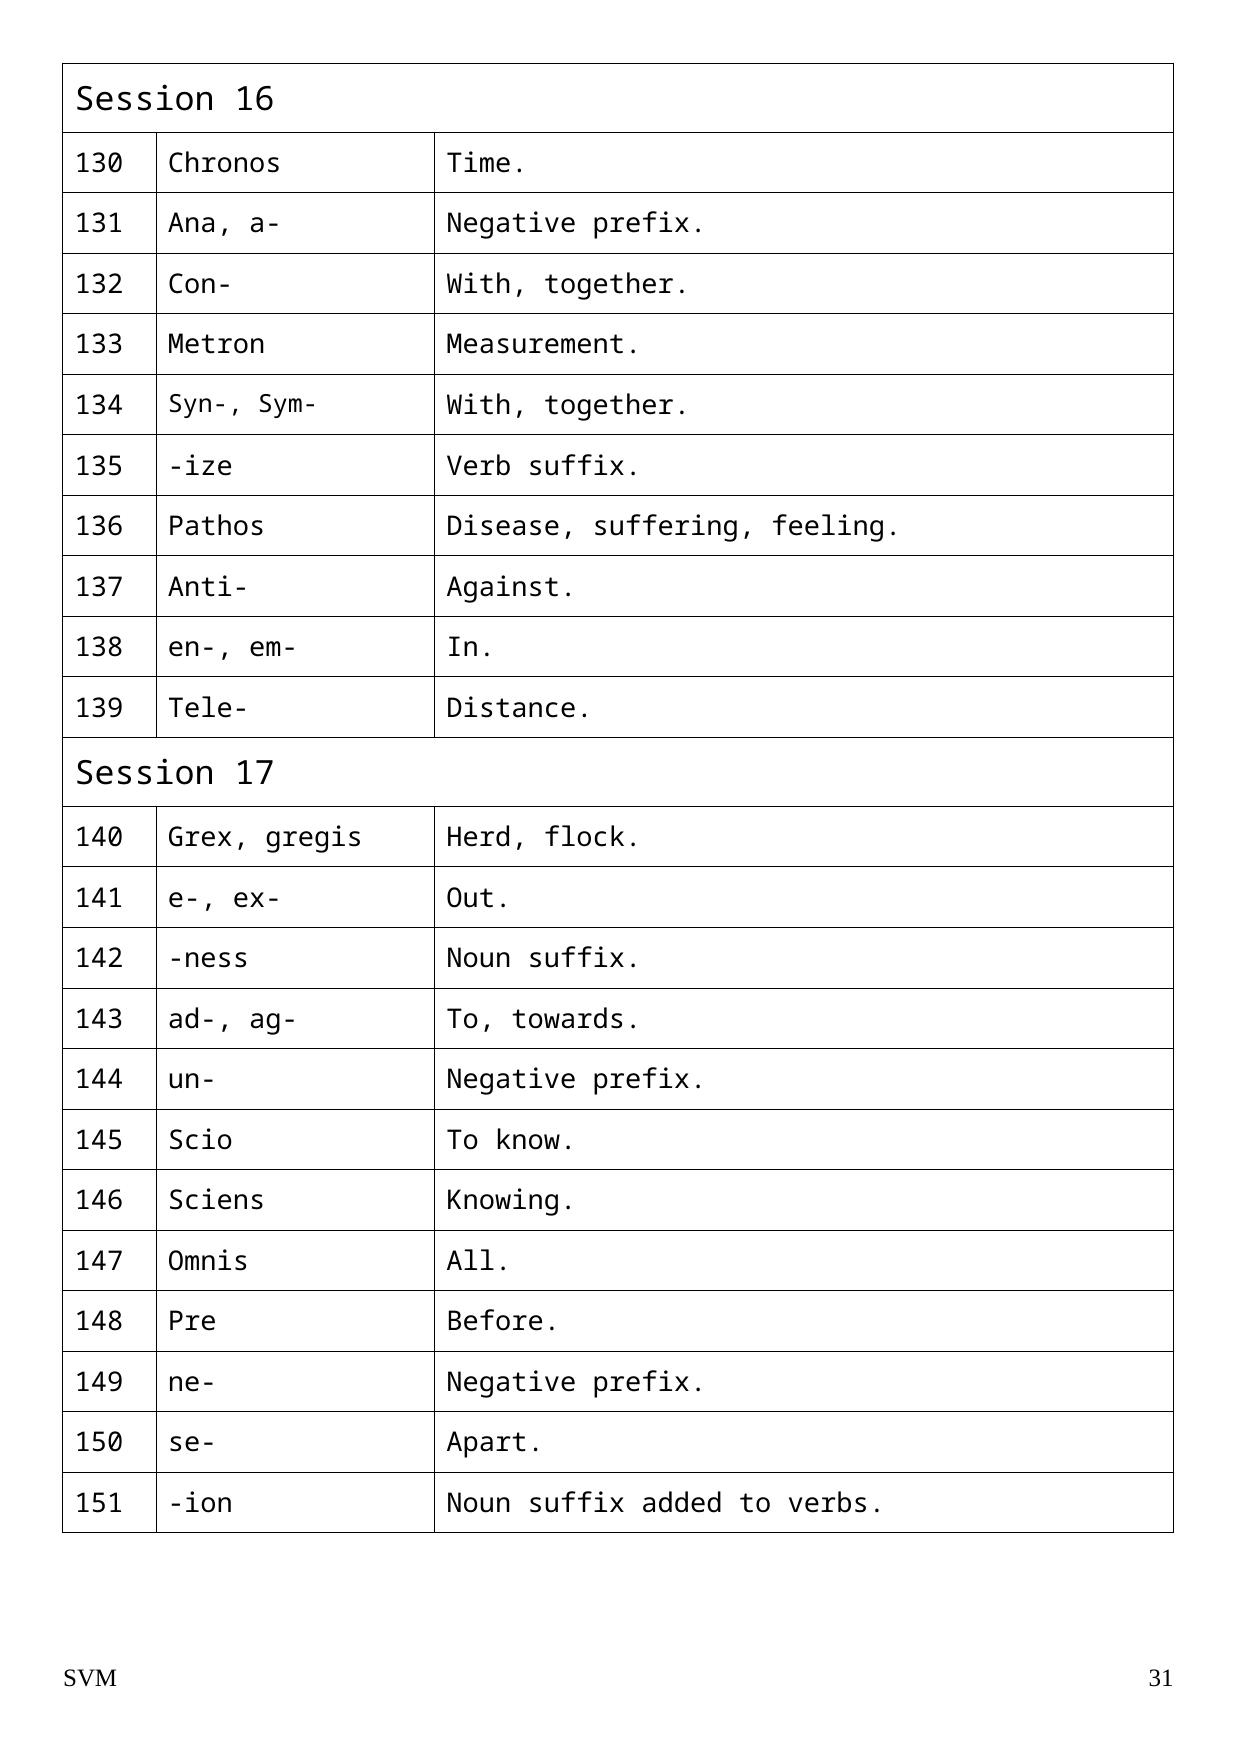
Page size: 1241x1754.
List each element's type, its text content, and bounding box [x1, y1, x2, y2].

table_cell Verb suffix. [435, 435, 1173, 495]
table_cell 146 [63, 1170, 156, 1229]
table_cell Out. [435, 867, 1173, 927]
table_cell Metron [157, 314, 434, 374]
table_cell Con- [157, 254, 434, 313]
table_cell 140 [63, 807, 156, 866]
table_cell Ana, a- [157, 193, 434, 253]
table_cell Tele- [157, 677, 434, 737]
table_cell 133 [63, 314, 156, 374]
table_cell se- [157, 1412, 434, 1472]
table_cell 138 [63, 617, 156, 676]
table_cell Noun suffix. [435, 928, 1173, 987]
table_cell Measurement. [435, 314, 1173, 374]
table_cell 143 [63, 989, 156, 1048]
table_cell Syn-, Sym- [157, 375, 434, 434]
table_cell With, together. [435, 254, 1173, 313]
table_cell en-, em- [157, 617, 434, 676]
table_cell 134 [63, 375, 156, 434]
table_cell 147 [63, 1231, 156, 1290]
table_cell In. [435, 617, 1173, 676]
table_cell Negative prefix. [435, 193, 1173, 253]
table_cell 151 [63, 1473, 156, 1532]
table_cell ad-, ag- [157, 989, 434, 1048]
table_cell 141 [63, 867, 156, 927]
table_cell 148 [63, 1291, 156, 1351]
table_cell 139 [63, 677, 156, 737]
table_cell 144 [63, 1049, 156, 1108]
table_cell 130 [63, 133, 156, 192]
table_cell 136 [63, 496, 156, 555]
table_cell -ness [157, 928, 434, 987]
table_cell Noun suffix added to verbs. [435, 1473, 1173, 1532]
table_cell Disease, suffering, feeling. [435, 496, 1173, 555]
table_cell Time. [435, 133, 1173, 192]
table_cell -ize [157, 435, 434, 495]
table_cell Omnis [157, 1231, 434, 1290]
table_cell Sciens [157, 1170, 434, 1229]
table_cell Negative prefix. [435, 1049, 1173, 1108]
table_cell Pre [157, 1291, 434, 1351]
table_cell Apart. [435, 1412, 1173, 1472]
table_cell 132 [63, 254, 156, 313]
table_cell 137 [63, 556, 156, 616]
table_cell e-, ex- [157, 867, 434, 927]
table_cell Session 16 [63, 64, 1173, 132]
table_cell Pathos [157, 496, 434, 555]
table_cell To know. [435, 1110, 1173, 1169]
table_cell With, together. [435, 375, 1173, 434]
table_cell Before. [435, 1291, 1173, 1351]
table_cell 135 [63, 435, 156, 495]
table_cell Session 17 [63, 738, 1173, 806]
table_cell 145 [63, 1110, 156, 1169]
table_cell Knowing. [435, 1170, 1173, 1229]
table_cell ne- [157, 1352, 434, 1411]
table_cell To, towards. [435, 989, 1173, 1048]
table_cell All. [435, 1231, 1173, 1290]
table_cell Chronos [157, 133, 434, 192]
table_cell Anti- [157, 556, 434, 616]
table_cell 142 [63, 928, 156, 987]
table_cell Herd, flock. [435, 807, 1173, 866]
table_cell Negative prefix. [435, 1352, 1173, 1411]
table_cell 149 [63, 1352, 156, 1411]
table_cell Grex, gregis [157, 807, 434, 866]
table_cell un- [157, 1049, 434, 1108]
table_cell Scio [157, 1110, 434, 1169]
table_cell Distance. [435, 677, 1173, 737]
table_cell -ion [157, 1473, 434, 1532]
table_cell 150 [63, 1412, 156, 1472]
table_cell 131 [63, 193, 156, 253]
table_cell Against. [435, 556, 1173, 616]
